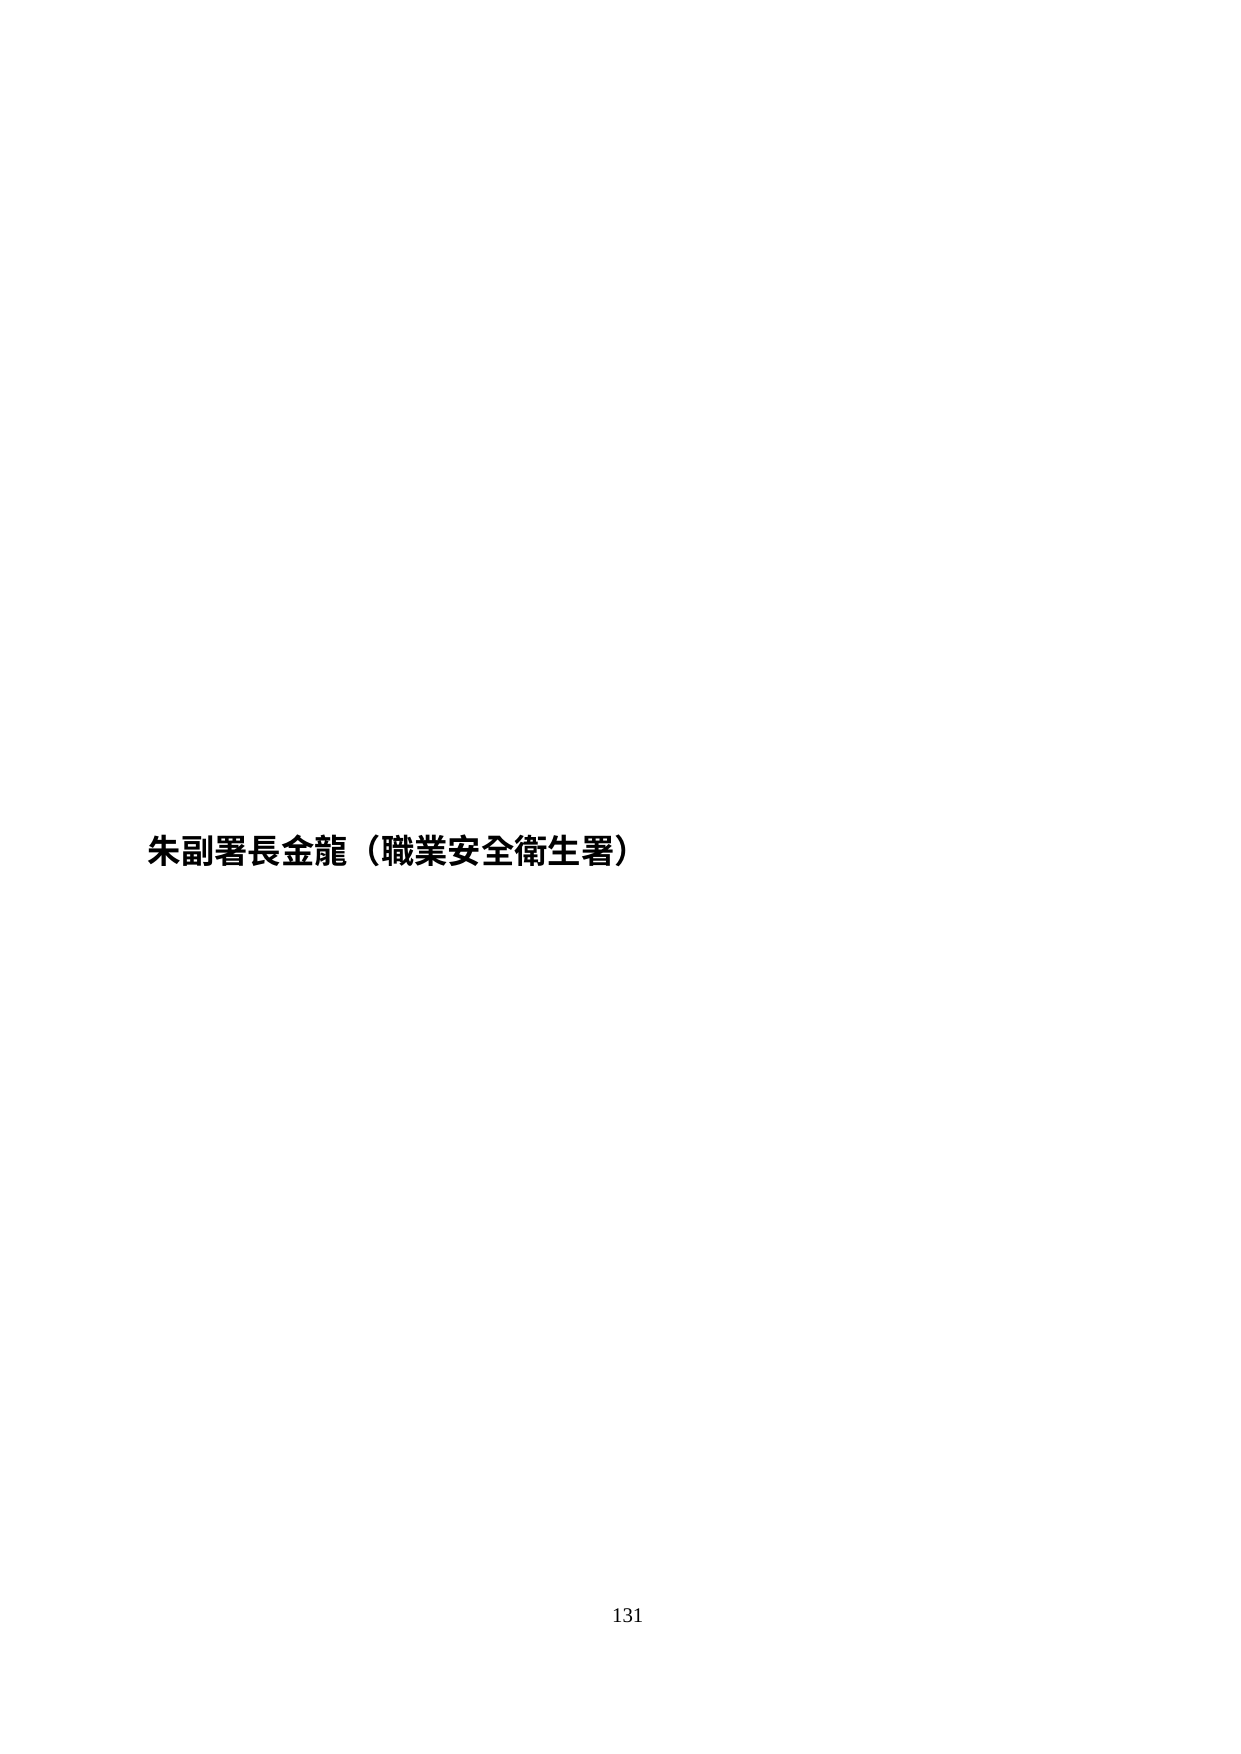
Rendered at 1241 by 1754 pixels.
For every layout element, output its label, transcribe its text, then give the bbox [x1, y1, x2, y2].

text 朱副署長金龍（職業安全衛生署） [148, 807, 1107, 870]
